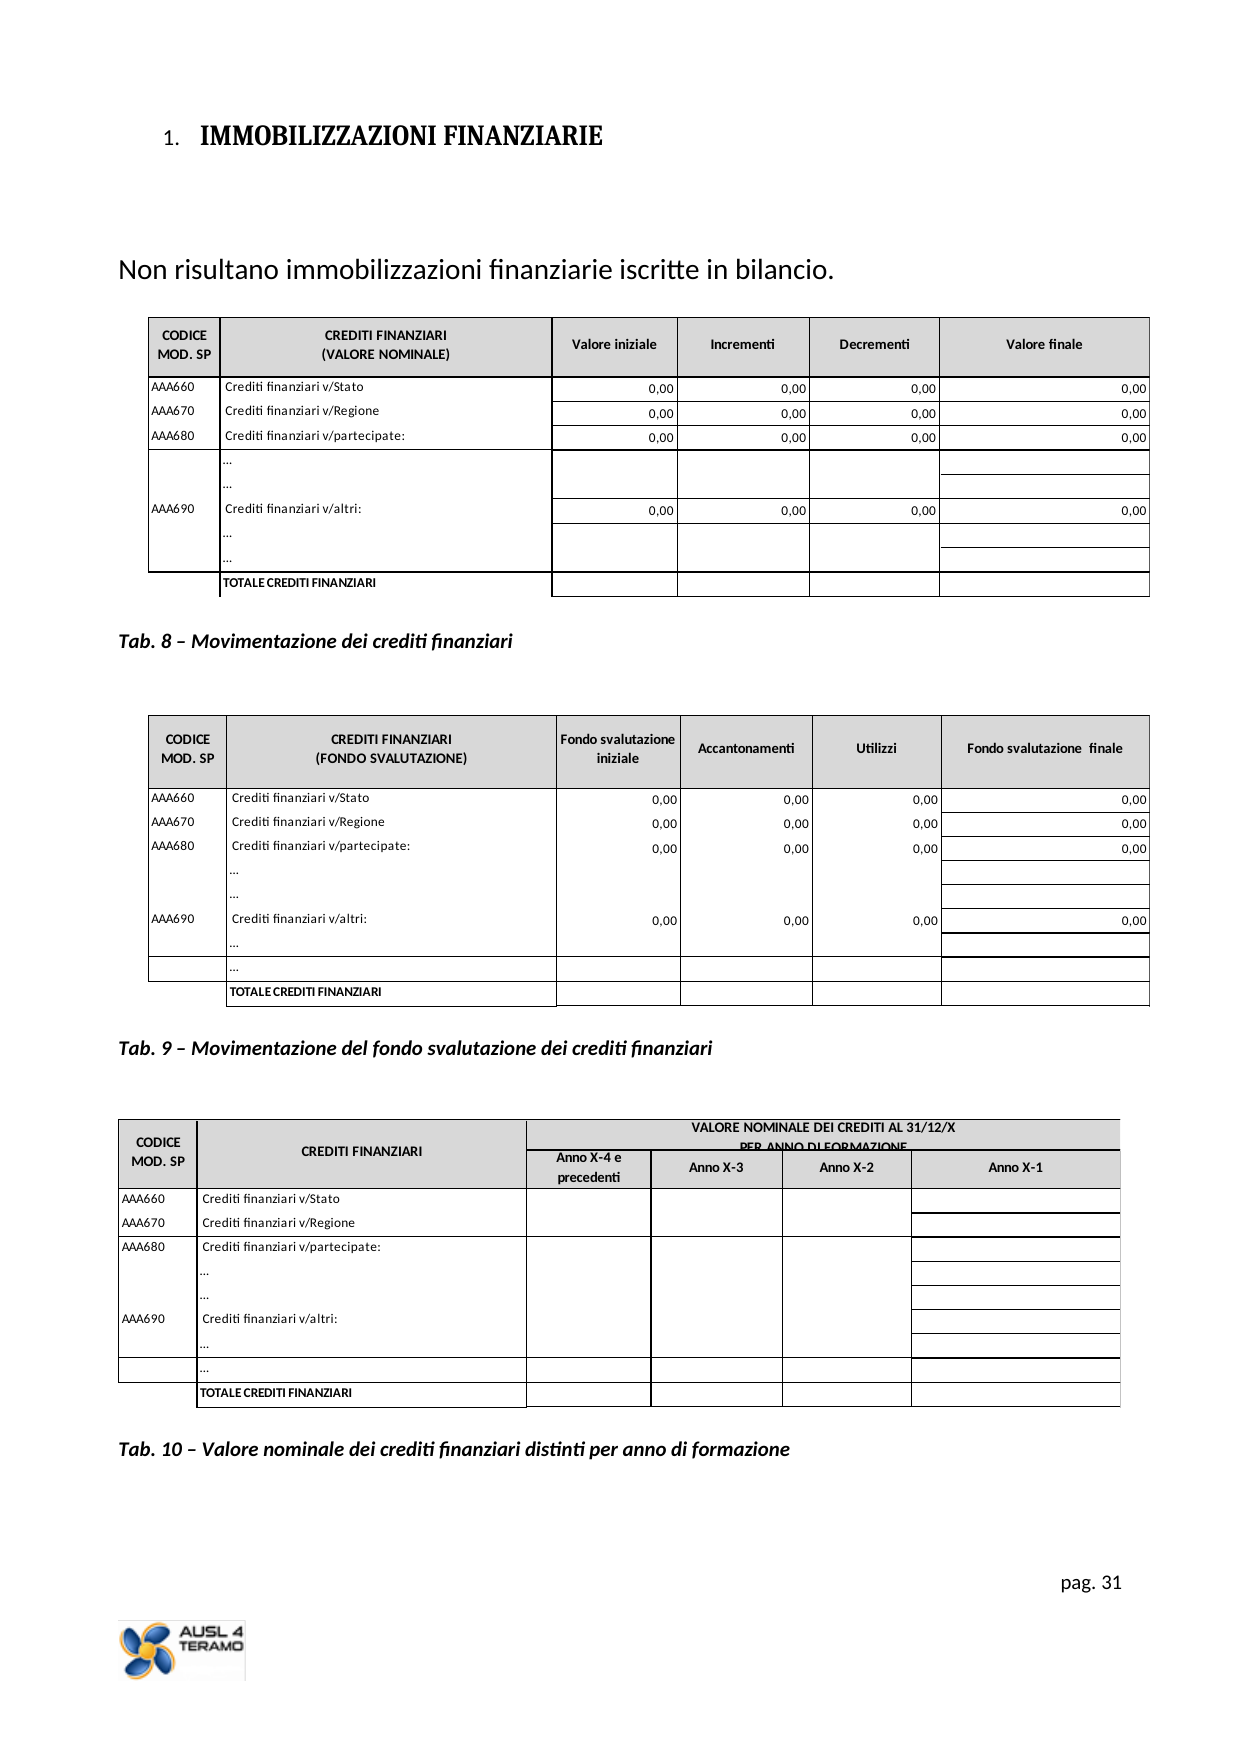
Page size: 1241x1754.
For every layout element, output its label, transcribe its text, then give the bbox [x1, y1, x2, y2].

text Non risultano immobilizzazioni finanziarie iscritte in bilancio. [118, 253, 1122, 286]
list IMMOBILIZZAZIONI FINANZIARIE [162, 118, 1122, 152]
text Tab. 8 – Movimentazione dei crediti finanziari [118, 629, 1122, 654]
text Tab. 10 – Valore nominale dei crediti finanziari distinti per anno di formazione [118, 1436, 1122, 1462]
text Tab. 9 – Movimentazione del fondo svalutazione dei crediti finanziari [118, 1035, 1122, 1061]
